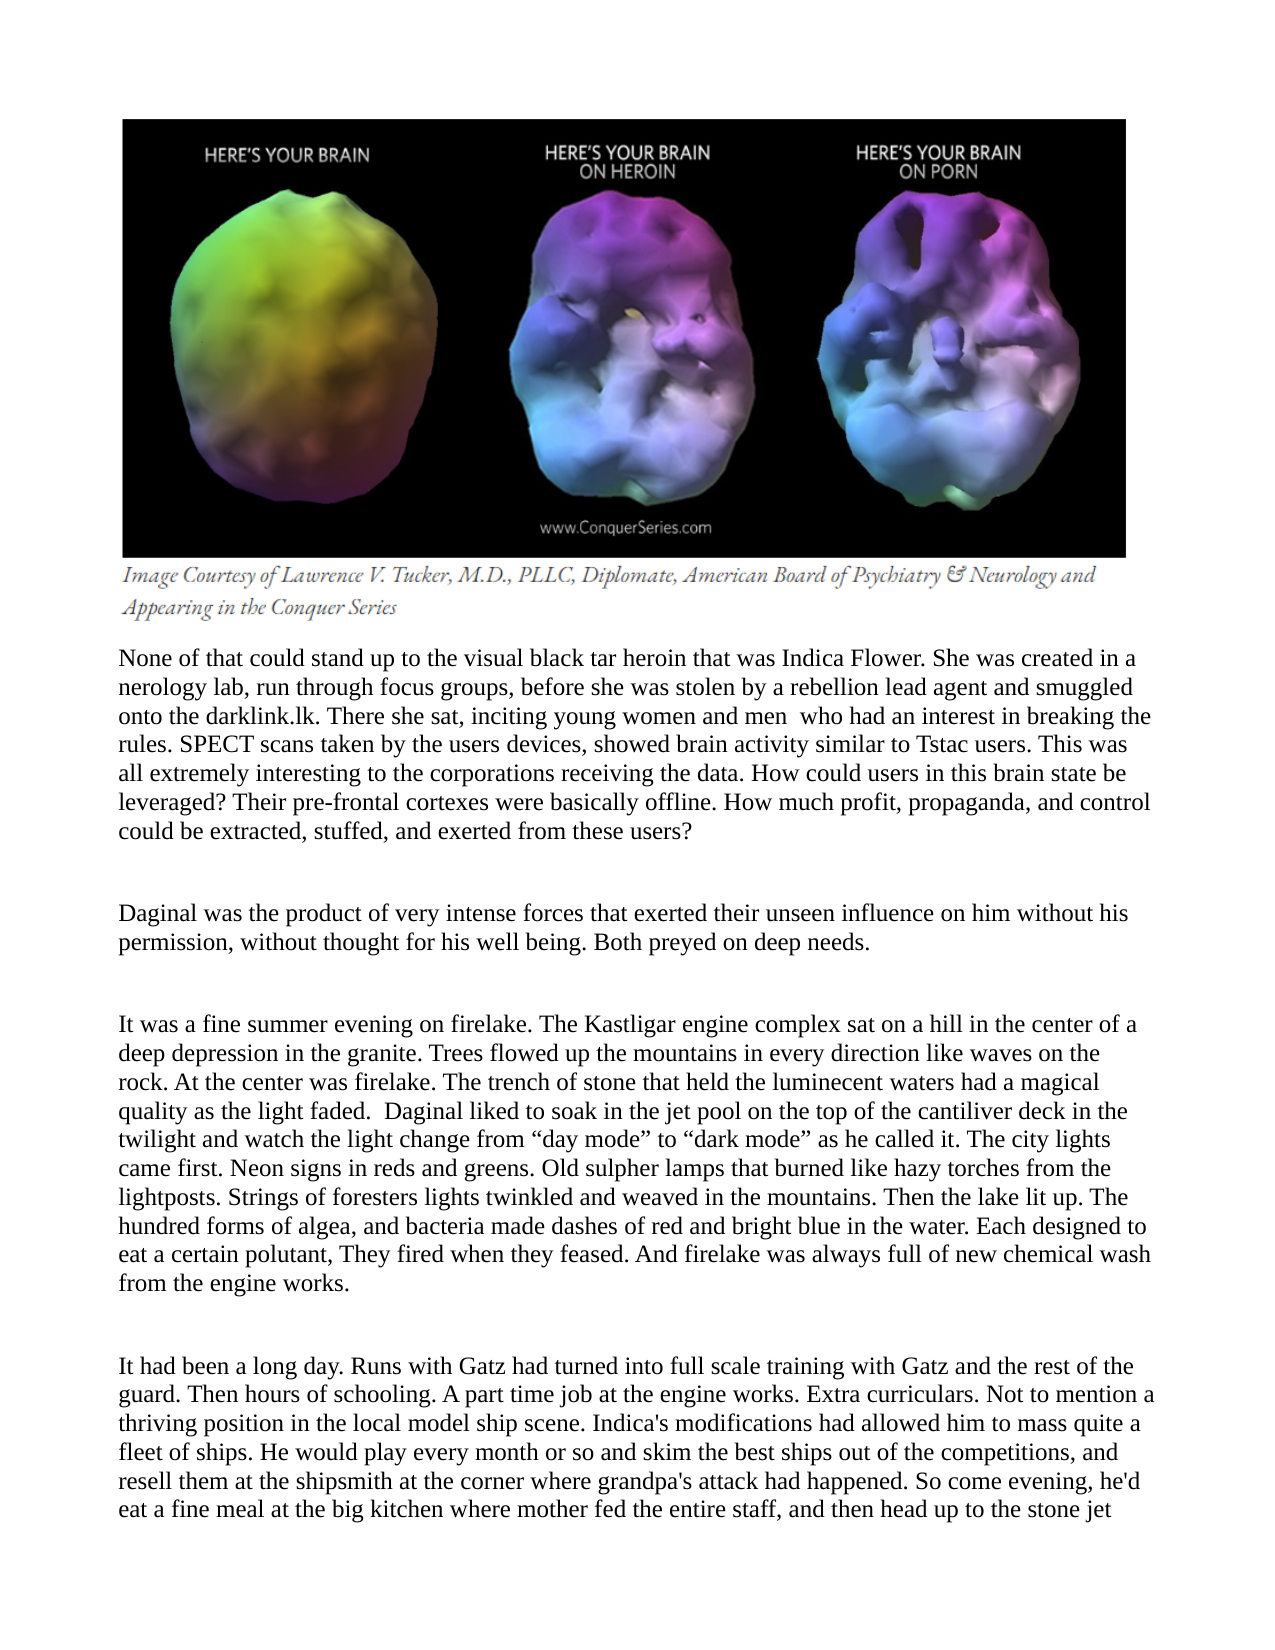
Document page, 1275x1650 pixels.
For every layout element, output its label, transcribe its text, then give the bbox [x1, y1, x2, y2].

text Daginal was the product of very intense forces that exerted their unseen influence on him without his permission, without thought for his well being. Both preyed on deep needs. [118, 898, 1157, 956]
picture [118, 118, 1157, 644]
text None of that could stand up to the visual black tar heroin that was Indica Flower. She was created in a nerology lab, run through focus groups, before she was stolen by a rebellion lead agent and smuggled onto the darklink.lk. There she sat, inciting young women and men who had an interest in breaking the rules. SPECT scans taken by the users devices, showed brain activity similar to Tstac users. This was all extremely interesting to the corporations receiving the data. How could users in this brain state be leveraged? Their pre-frontal cortexes were basically offline. How much profit, propaganda, and control could be extracted, stuffed, and exerted from these users? [118, 644, 1157, 844]
text It had been a long day. Runs with Gatz had turned into full scale training with Gatz and the rest of the guard. Then hours of schooling. A part time job at the engine works. Extra curriculars. Not to mention a thriving position in the local model ship scene. Indica's modifications had allowed him to mass quite a fleet of ships. He would play every month or so and skim the best ships out of the competitions, and resell them at the shipsmith at the corner where grandpa's attack had happened. So come evening, he'd eat a fine meal at the big kitchen where mother fed the entire staff, and then head up to the stone jet [118, 1351, 1157, 1523]
text It was a fine summer evening on firelake. The Kastligar engine complex sat on a hill in the center of a deep depression in the granite. Trees flowed up the mountains in every direction like waves on the rock. At the center was firelake. The trench of stone that held the luminecent waters had a magical quality as the light faded. Daginal liked to soak in the jet pool on the top of the cantiliver deck in the twilight and watch the light change from “day mode” to “dark mode” as he called it. The city lights came first. Neon signs in reds and greens. Old sulpher lamps that burned like hazy torches from the lightposts. Strings of foresters lights twinkled and weaved in the mountains. Then the lake lit up. The hundred forms of algea, and bacteria made dashes of red and bright blue in the water. Each designed to eat a certain polutant, They fired when they feased. And firelake was always full of new chemical wash from the engine works. [118, 1009, 1157, 1297]
